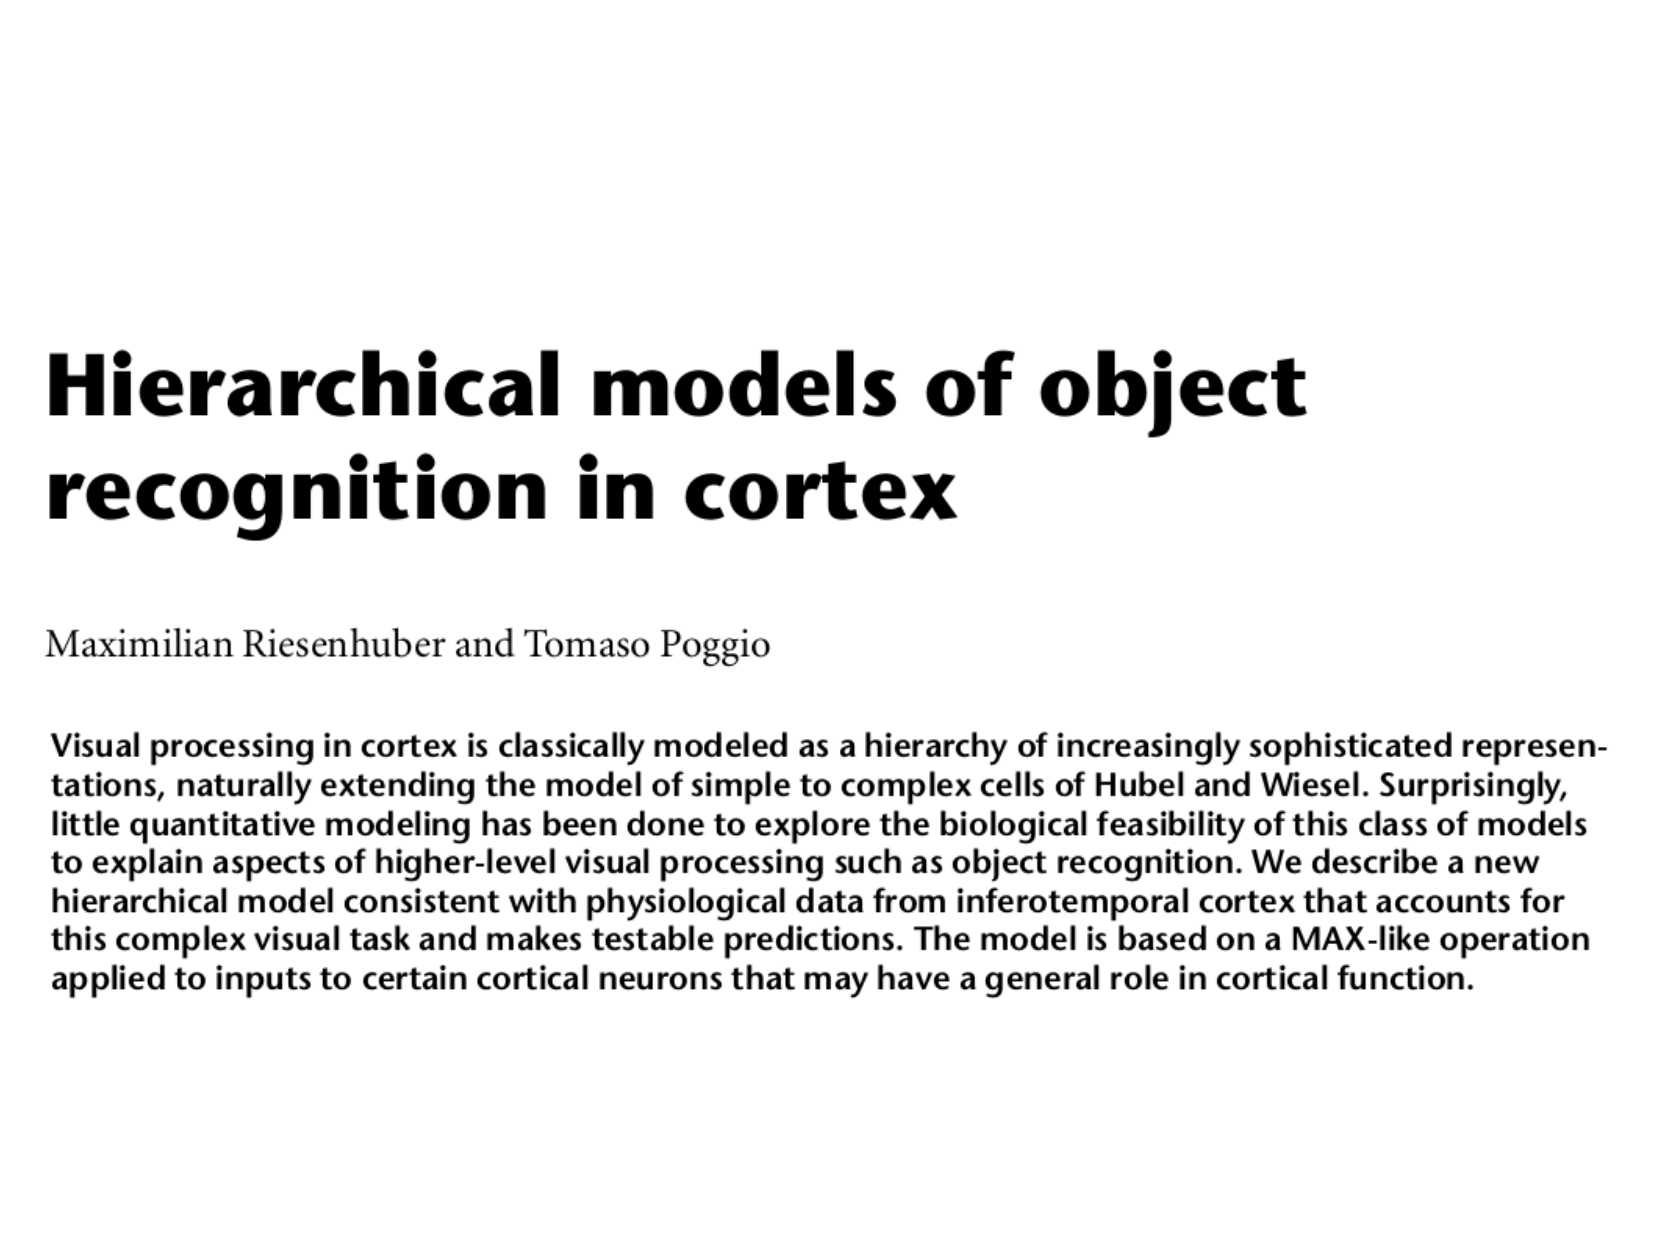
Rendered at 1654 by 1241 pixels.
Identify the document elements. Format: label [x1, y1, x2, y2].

picture [34, 331, 1320, 674]
picture [26, 713, 1652, 1010]
